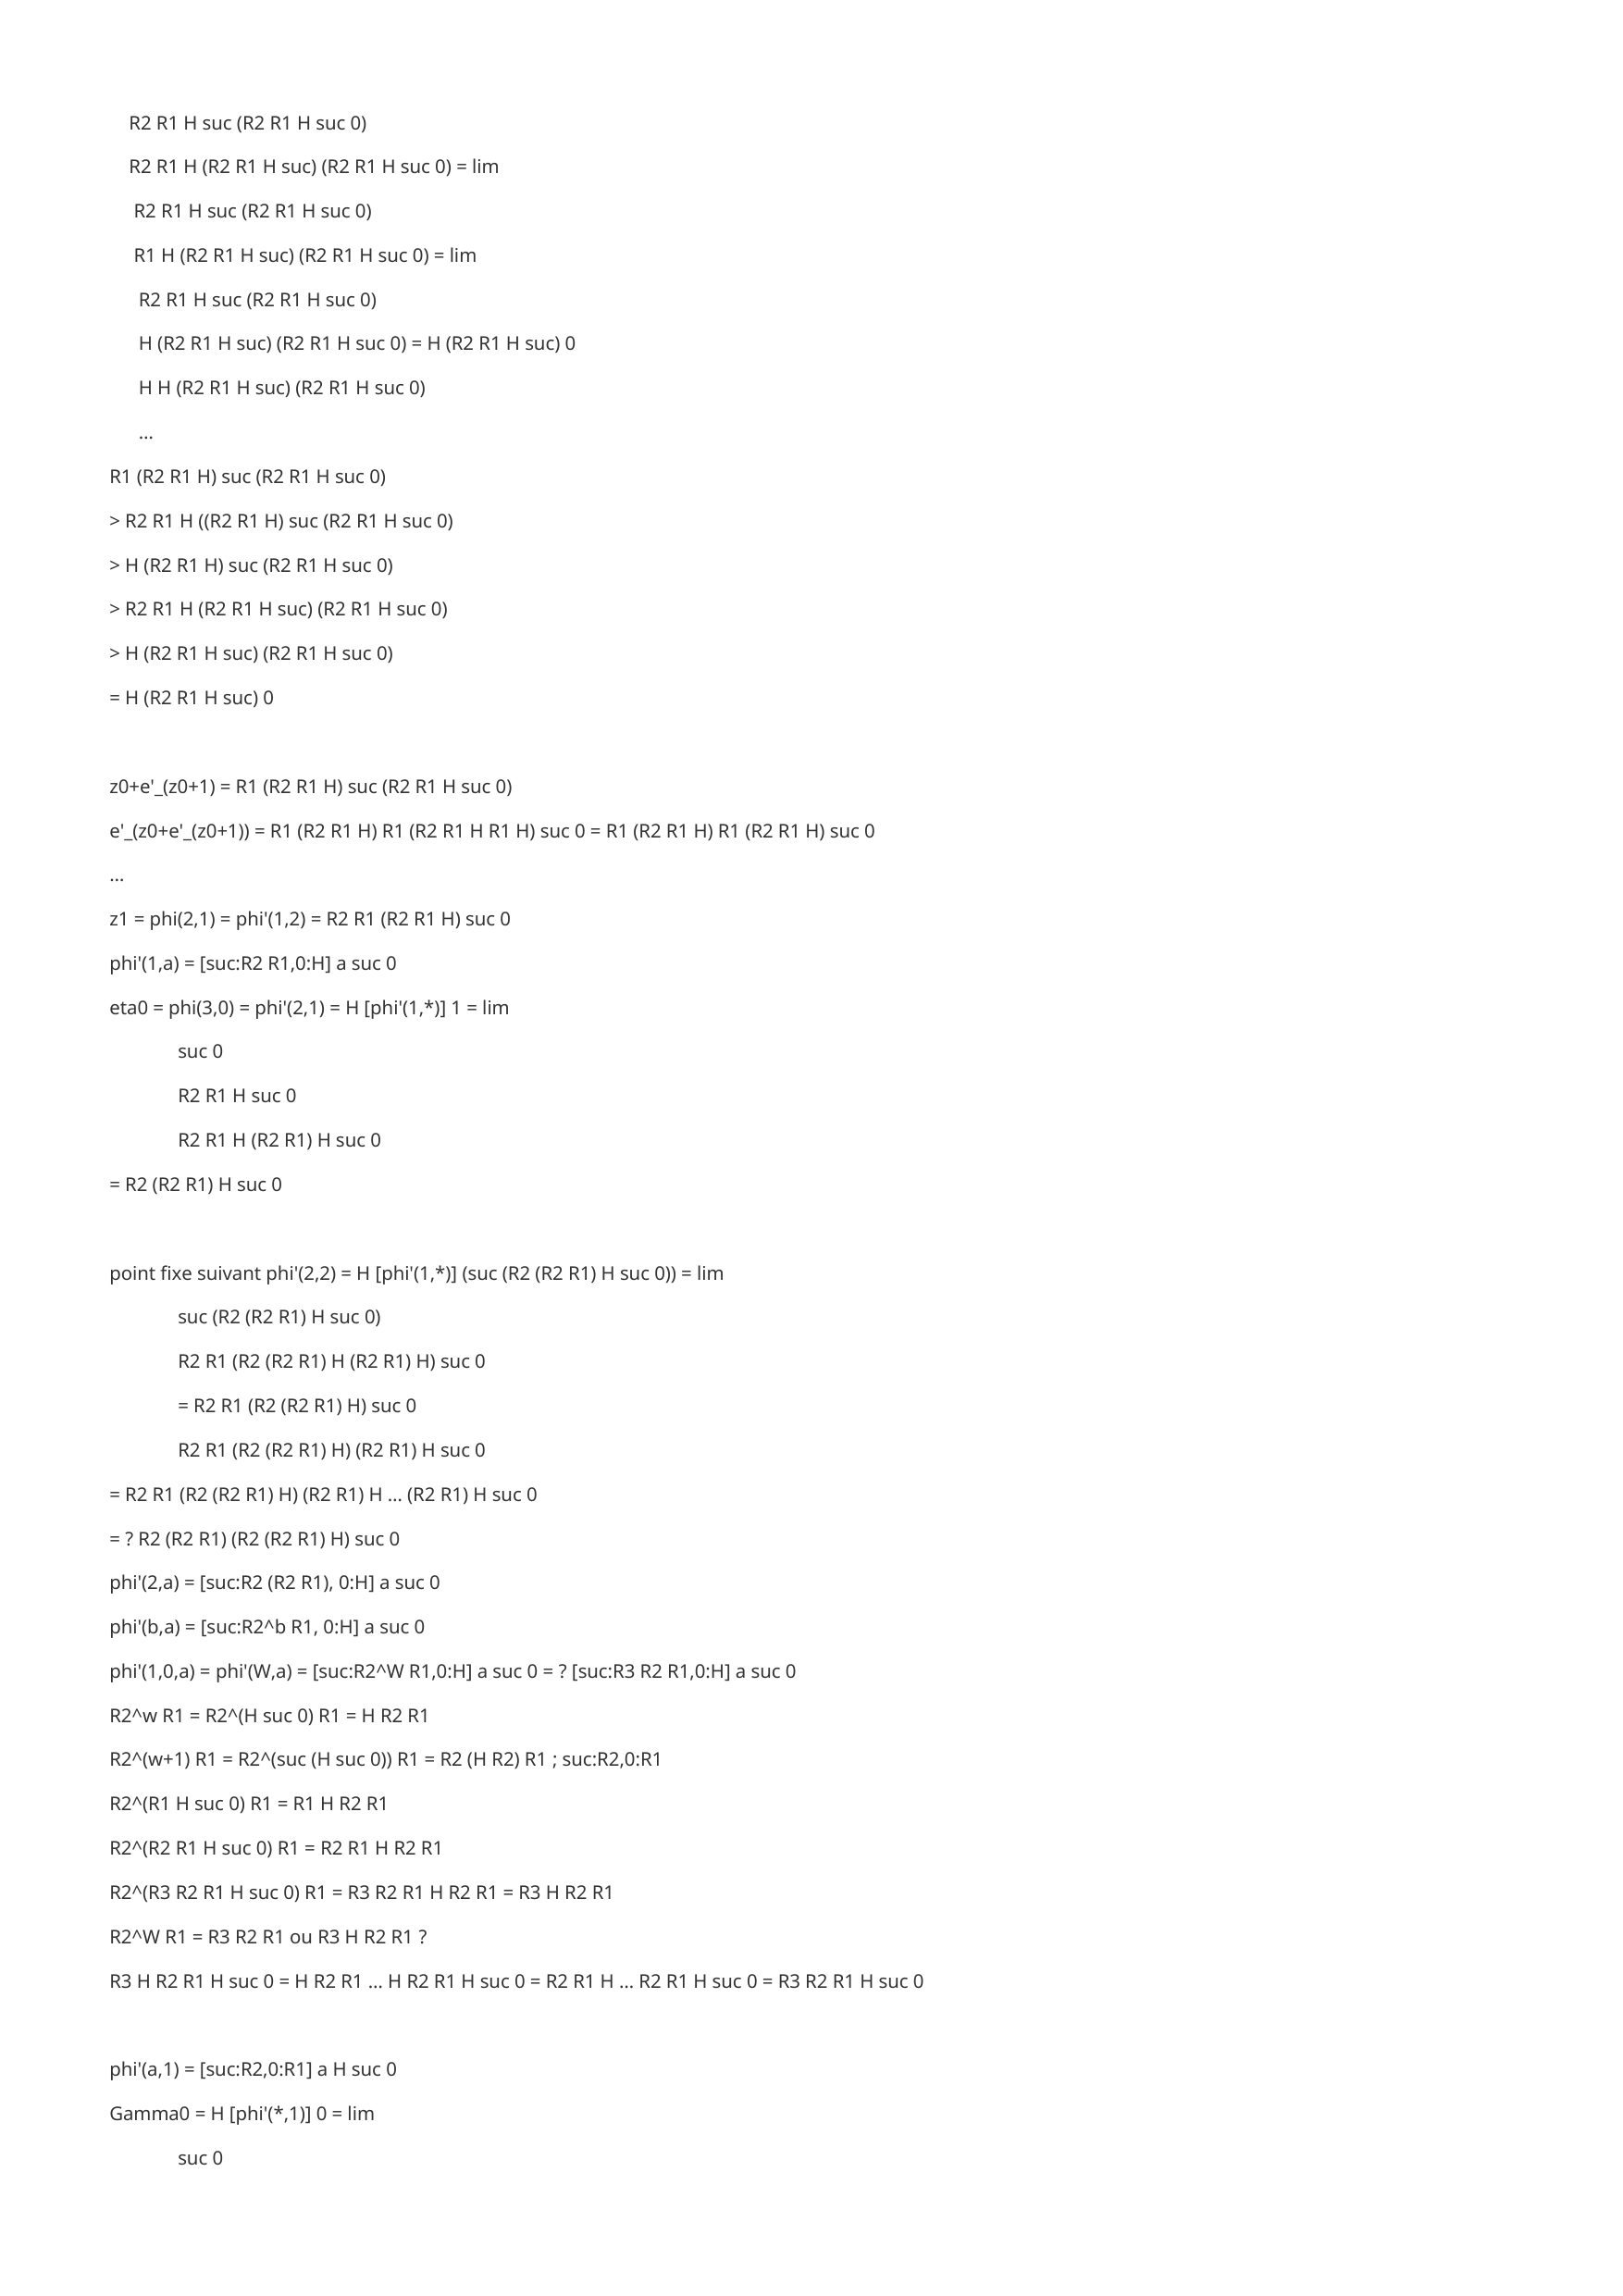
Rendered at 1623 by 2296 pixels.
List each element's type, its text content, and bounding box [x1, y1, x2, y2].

text suc (R2 (R2 R1) H suc 0) [109, 1304, 1514, 1330]
text H H (R2 R1 H suc) (R2 R1 H suc 0) [109, 375, 1514, 401]
text z1 = phi(2,1) = phi'(1,2) = R2 R1 (R2 R1 H) suc 0 [109, 906, 1514, 931]
text phi'(b,a) = [suc:R2^b R1, 0:H] a suc 0 [109, 1614, 1514, 1639]
text > H (R2 R1 H) suc (R2 R1 H suc 0) [109, 552, 1514, 577]
text phi'(a,1) = [suc:R2,0:R1] a H suc 0 [109, 2056, 1514, 2081]
text > R2 R1 H ((R2 R1 H) suc (R2 R1 H suc 0) [109, 507, 1514, 533]
text R2^(w+1) R1 = R2^(suc (H suc 0)) R1 = R2 (H R2) R1 ; suc:R2,0:R1 [109, 1746, 1514, 1772]
text H (R2 R1 H suc) (R2 R1 H suc 0) = H (R2 R1 H suc) 0 [109, 330, 1514, 356]
text R2^(R3 R2 R1 H suc 0) R1 = R3 R2 R1 H R2 R1 = R3 H R2 R1 [109, 1880, 1514, 1905]
text = ? R2 (R2 R1) (R2 (R2 R1) H) suc 0 [109, 1525, 1514, 1551]
text R2 R1 H suc 0 [109, 1083, 1514, 1109]
text R1 (R2 R1 H) suc (R2 R1 H suc 0) [109, 464, 1514, 489]
text R2 R1 H (R2 R1 H suc) (R2 R1 H suc 0) = lim [109, 154, 1514, 180]
text z0+e'_(z0+1) = R1 (R2 R1 H) suc (R2 R1 H suc 0) [109, 773, 1514, 799]
text … [109, 862, 1514, 887]
text = R2 R1 (R2 (R2 R1) H) (R2 R1) H … (R2 R1) H suc 0 [109, 1481, 1514, 1507]
text R2 R1 H suc (R2 R1 H suc 0) [109, 286, 1514, 312]
text R3 H R2 R1 H suc 0 = H R2 R1 … H R2 R1 H suc 0 = R2 R1 H … R2 R1 H suc 0 = R3 R2 R1 H suc 0 [109, 1967, 1514, 1993]
text suc 0 [109, 2144, 1514, 2170]
text R2^w R1 = R2^(H suc 0) R1 = H R2 R1 [109, 1702, 1514, 1728]
text > R2 R1 H (R2 R1 H suc) (R2 R1 H suc 0) [109, 596, 1514, 622]
text phi'(2,a) = [suc:R2 (R2 R1), 0:H] a suc 0 [109, 1570, 1514, 1595]
text R2^(R1 H suc 0) R1 = R1 H R2 R1 [109, 1791, 1514, 1817]
text Gamma0 = H [phi'(*,1)] 0 = lim [109, 2101, 1514, 2126]
text R2 R1 (R2 (R2 R1) H) (R2 R1) H suc 0 [109, 1436, 1514, 1462]
text R1 H (R2 R1 H suc) (R2 R1 H suc 0) = lim [109, 242, 1514, 267]
text phi'(1,a) = [suc:R2 R1,0:H] a suc 0 [109, 950, 1514, 975]
text R2 R1 H suc (R2 R1 H suc 0) [109, 198, 1514, 223]
text R2^(R2 R1 H suc 0) R1 = R2 R1 H R2 R1 [109, 1835, 1514, 1861]
text e'_(z0+e'_(z0+1)) = R1 (R2 R1 H) R1 (R2 R1 H R1 H) suc 0 = R1 (R2 R1 H) R1 (R2 R1 H) suc 0 [109, 817, 1514, 843]
text R2^W R1 = R3 R2 R1 ou R3 H R2 R1 ? [109, 1923, 1514, 1949]
text suc 0 [109, 1038, 1514, 1064]
text R2 R1 H (R2 R1) H suc 0 [109, 1127, 1514, 1153]
text R2 R1 (R2 (R2 R1) H (R2 R1) H) suc 0 [109, 1348, 1514, 1373]
text point fixe suivant phi'(2,2) = H [phi'(1,*)] (suc (R2 (R2 R1) H suc 0)) = lim [109, 1260, 1514, 1285]
text … [109, 419, 1514, 445]
text > H (R2 R1 H suc) (R2 R1 H suc 0) [109, 640, 1514, 665]
text = H (R2 R1 H suc) 0 [109, 685, 1514, 710]
text = R2 (R2 R1) H suc 0 [109, 1172, 1514, 1197]
text R2 R1 H suc (R2 R1 H suc 0) [109, 109, 1514, 135]
text = R2 R1 (R2 (R2 R1) H) suc 0 [109, 1393, 1514, 1418]
text eta0 = phi(3,0) = phi'(2,1) = H [phi'(1,*)] 1 = lim [109, 994, 1514, 1020]
text phi'(1,0,a) = phi'(W,a) = [suc:R2^W R1,0:H] a suc 0 = ? [suc:R3 R2 R1,0:H] a suc 0 [109, 1658, 1514, 1683]
